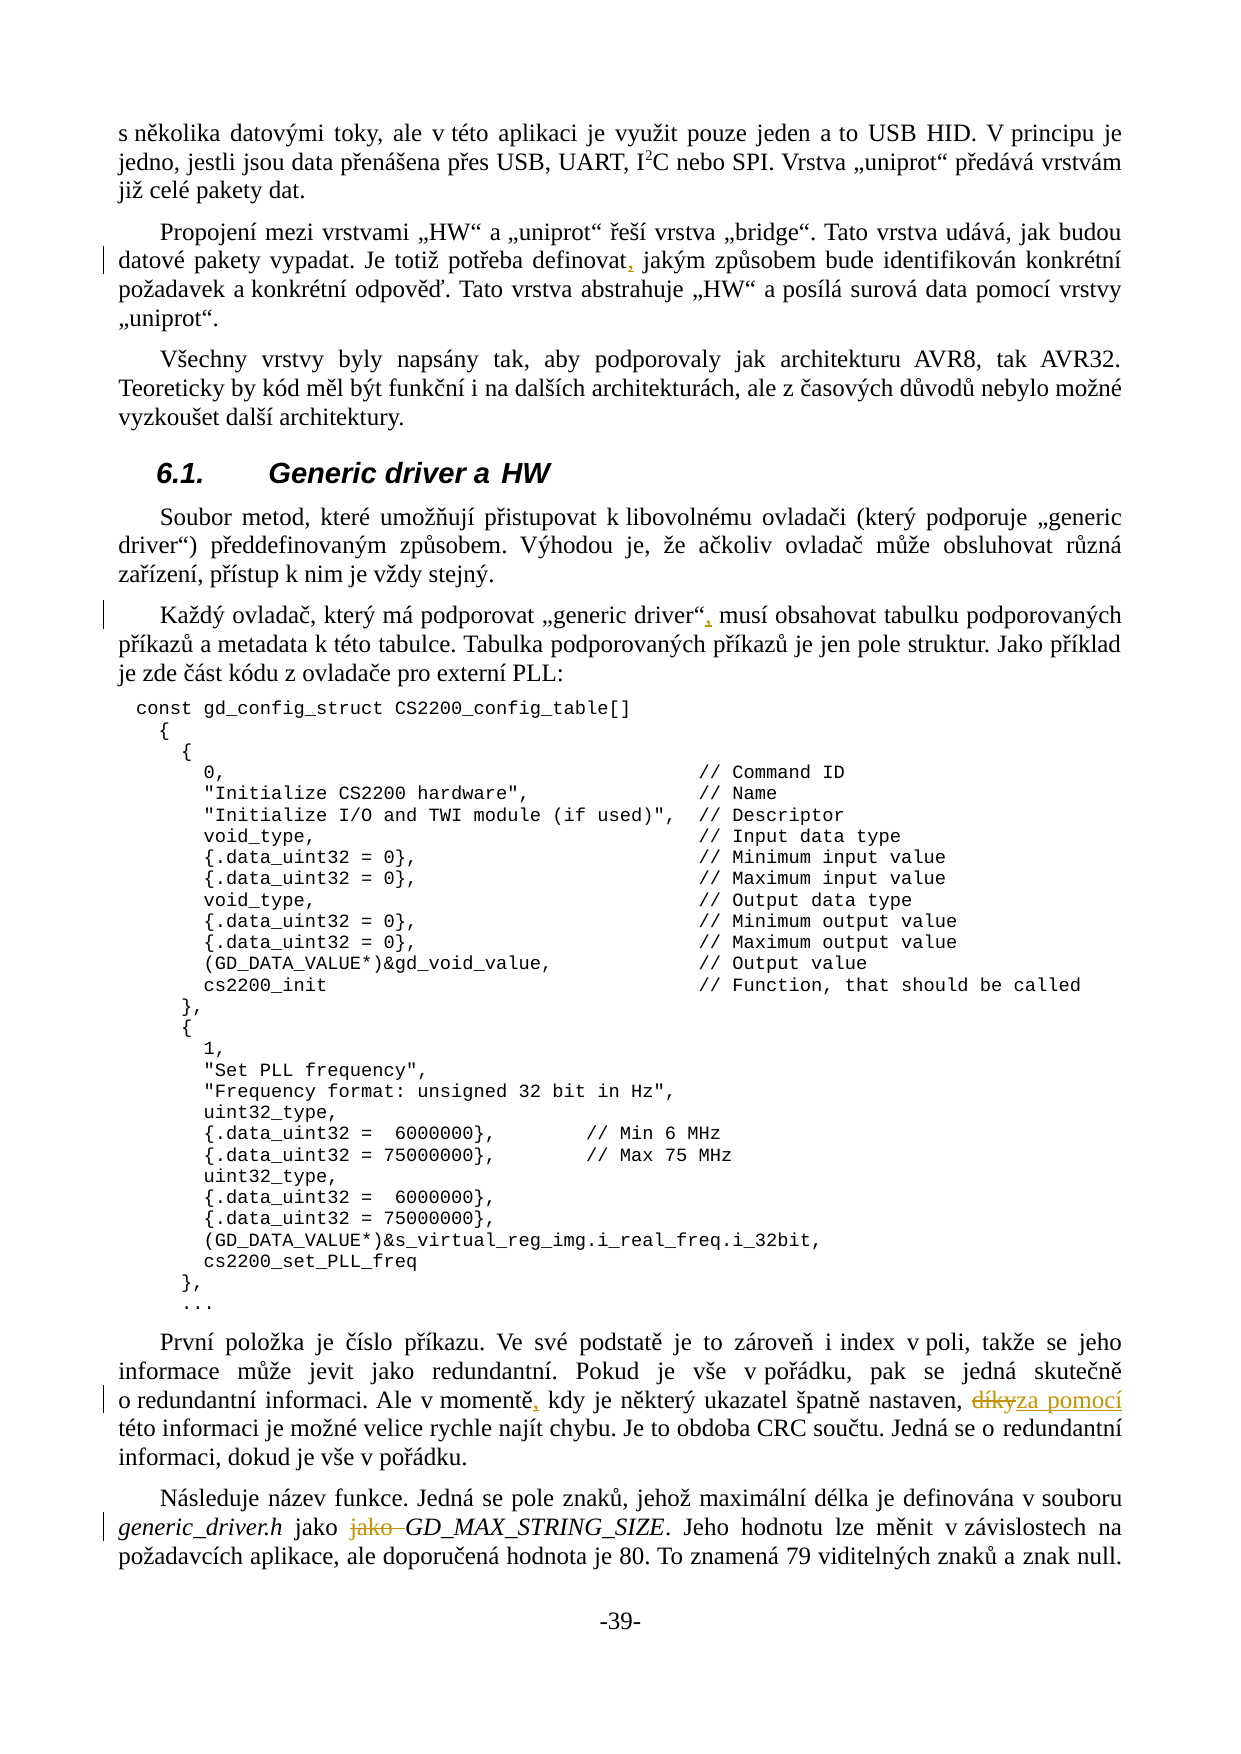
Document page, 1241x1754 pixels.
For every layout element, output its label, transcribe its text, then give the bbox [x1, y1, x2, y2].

text {.data_uint32 = 0}, // Maximum output value [136, 933, 1104, 954]
text První položka je číslo příkazu. Ve své podstatě je to zároveň i index v poli, takže se jeho informace může jevit jako redundantní. Pokud je vše v pořádku, pak se jedná skutečně o redundantní informaci. Ale v momentě, kdy je některý ukazatel špatně nastaven, za pomocí této informaci je možné velice rychle najít chybu. Je to obdoba CRC součtu. Jedná se o redundantní informaci, dokud je vše v pořádku. [118, 1327, 1122, 1471]
text s několika datovými toky, ale v této aplikaci je využit pouze jeden a to USB HID. V principu je jedno, jestli jsou data přenášena přes USB, UART, I2C nebo SPI. Vrstva „uniprot“ předává vrstvám již celé pakety dat. [118, 118, 1122, 204]
text 0, // Command ID [136, 763, 1104, 784]
text 1, [136, 1039, 1104, 1060]
text {.data_uint32 = 75000000}, [136, 1209, 1104, 1230]
subtitle Generic driver a HW [148, 456, 1122, 489]
text Propojení mezi vrstvami „HW“ a „uniprot“ řeší vrstva „bridge“. Tato vrstva udává, jak budou datové pakety vypadat. Je totiž potřeba definovat, jakým způsobem bude identifikován konkrétní požadavek a konkrétní odpověď. Tato vrstva abstrahuje „HW“ a posílá surová data pomocí vrstvy „uniprot“. [118, 217, 1122, 332]
text {.data_uint32 = 75000000}, // Max 75 MHz [136, 1145, 1104, 1167]
text void_type, // Output data type [136, 890, 1104, 912]
text uint32_type, [136, 1103, 1104, 1124]
text const gd_config_struct CS2200_config_table[] [136, 699, 1104, 720]
text {.data_uint32 = 0}, // Minimum output value [136, 912, 1104, 933]
text "Initialize CS2200 hardware", // Name [136, 784, 1104, 805]
text "Initialize I/O and TWI module (if used)", // Descriptor [136, 805, 1104, 827]
text }, [136, 1273, 1104, 1294]
text "Set PLL frequency", [136, 1060, 1104, 1082]
text cs2200_set_PLL_freq [136, 1252, 1104, 1273]
text "Frequency format: unsigned 32 bit in Hz", [136, 1082, 1104, 1103]
text uint32_type, [136, 1167, 1104, 1188]
text {.data_uint32 = 0}, // Minimum input value [136, 848, 1104, 869]
text void_type, // Input data type [136, 827, 1104, 848]
text {.data_uint32 = 6000000}, [136, 1188, 1104, 1209]
text Soubor metod, které umožňují přistupovat k libovolnému ovladači (který podporuje „generic driver“) předdefinovaným způsobem. Výhodou je, že ačkoliv ovladač může obsluhovat různá zařízení, přístup k nim je vždy stejný. [118, 502, 1122, 588]
text { [136, 720, 1104, 742]
text }, [136, 997, 1104, 1018]
text { [136, 1018, 1104, 1039]
text {.data_uint32 = 6000000}, // Min 6 MHz [136, 1124, 1104, 1145]
text Následuje název funkce. Jedná se pole znaků, jehož maximální délka je definována v souboru generic_driver.h jako GD_MAX_STRING_SIZE. Jeho hodnotu lze měnit v závislostech na požadavcích aplikace, ale doporučená hodnota je 80. To znamená 79 viditelných znaků a znak null. [118, 1483, 1122, 1570]
text Každý ovladač, který má podporovat „generic driver“, musí obsahovat tabulku podporovaných příkazů a metadata k této tabulce. Tabulka podporovaných příkazů je jen pole struktur. Jako příklad je zde část kódu z ovladače pro externí PLL: [118, 600, 1122, 687]
text {.data_uint32 = 0}, // Maximum input value [136, 869, 1104, 890]
text ... [136, 1294, 1104, 1315]
text Všechny vrstvy byly napsány tak, aby podporovaly jak architekturu AVR8, tak AVR32. Teoreticky by kód měl být funkční i na dalších architekturách, ale z časových důvodů nebylo možné vyzkoušet další architektury. [118, 344, 1122, 431]
text (GD_DATA_VALUE*)&gd_void_value, // Output value [136, 954, 1104, 975]
text { [136, 742, 1104, 763]
text cs2200_init // Function, that should be called [136, 975, 1104, 997]
text (GD_DATA_VALUE*)&s_virtual_reg_img.i_real_freq.i_32bit, [136, 1230, 1104, 1252]
